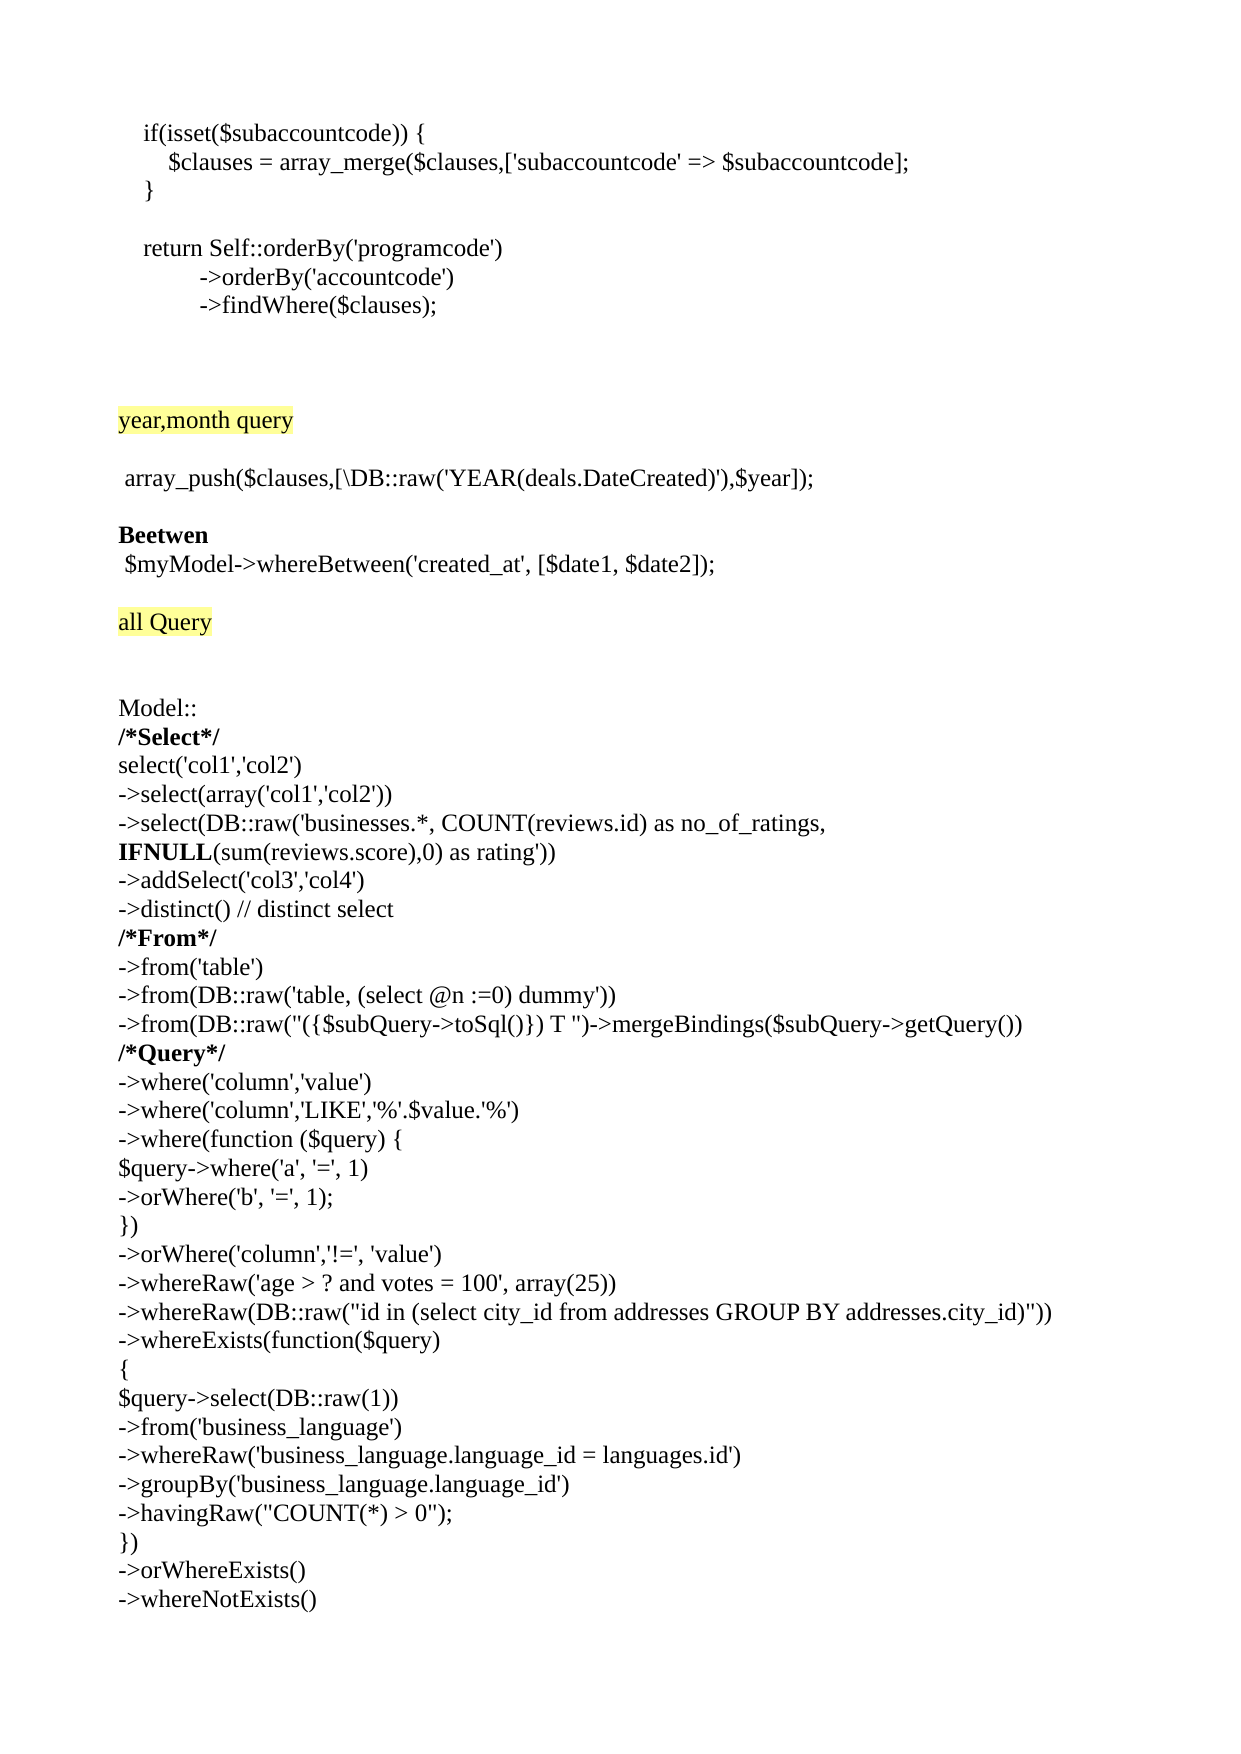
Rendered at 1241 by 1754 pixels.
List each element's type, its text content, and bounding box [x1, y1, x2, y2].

text ->from(DB::raw("({$subQuery->toSql()}) T ")->mergeBindings($subQuery->getQuery()) [118, 1009, 1122, 1038]
text ->groupBy('business_language.language_id') [118, 1469, 1122, 1498]
text all Query [118, 607, 1122, 636]
text ->orWhere('column','!=', 'value') [118, 1239, 1122, 1268]
text ->from('table') [118, 952, 1122, 981]
text /*From*/ [118, 923, 1122, 952]
text ->select(DB::raw('businesses.*, COUNT(reviews.id) as no_of_ratings, IFNULL(sum(reviews.score),0) as rating')) [118, 808, 1122, 866]
text if(isset($subaccountcode)) { [118, 118, 1122, 147]
text year,month query [118, 406, 1122, 434]
text }) [118, 1211, 1122, 1239]
text ->where(function ($query) { [118, 1124, 1122, 1153]
text ->distinct() // distinct select [118, 894, 1122, 923]
text ->orWhere('b', '=', 1); [118, 1182, 1122, 1211]
text ->havingRaw("COUNT(*) > 0"); [118, 1498, 1122, 1527]
text $myModel->whereBetween('created_at', [$date1, $date2]); [118, 549, 1122, 578]
text ->from('business_language') [118, 1412, 1122, 1441]
text /*Query*/ [118, 1038, 1122, 1067]
text } [118, 176, 1122, 204]
text array_push($clauses,[\DB::raw('YEAR(deals.DateCreated)'),$year]); [118, 463, 1122, 492]
text ->where('column','value') [118, 1067, 1122, 1096]
text ->whereRaw('business_language.language_id = languages.id') [118, 1441, 1122, 1469]
text ->addSelect('col3','col4') [118, 866, 1122, 894]
text $query->select(DB::raw(1)) [118, 1383, 1122, 1412]
text Model:: [118, 693, 1122, 722]
text ->orWhereExists() [118, 1556, 1122, 1584]
text /*Select*/ [118, 722, 1122, 751]
text Beetwen [118, 521, 1122, 549]
text ->where('column','LIKE','%'.$value.'%') [118, 1096, 1122, 1124]
text return Self::orderBy('programcode') [118, 233, 1122, 262]
text ->select(array('col1','col2')) [118, 779, 1122, 808]
text select('col1','col2') [118, 751, 1122, 779]
text }) [118, 1527, 1122, 1556]
text { [118, 1354, 1122, 1383]
text ->whereRaw(DB::raw("id in (select city_id from addresses GROUP BY addresses.city_id)")) [118, 1297, 1122, 1326]
text ->findWhere($clauses); [118, 291, 1122, 319]
text ->whereExists(function($query) [118, 1326, 1122, 1354]
text ->whereRaw('age > ? and votes = 100', array(25)) [118, 1268, 1122, 1297]
text ->from(DB::raw('table, (select @n :=0) dummy')) [118, 981, 1122, 1009]
text $query->where('a', '=', 1) [118, 1153, 1122, 1182]
text $clauses = array_merge($clauses,['subaccountcode' => $subaccountcode]; [118, 147, 1122, 176]
text ->whereNotExists() [118, 1584, 1122, 1613]
text ->orderBy('accountcode') [118, 262, 1122, 291]
